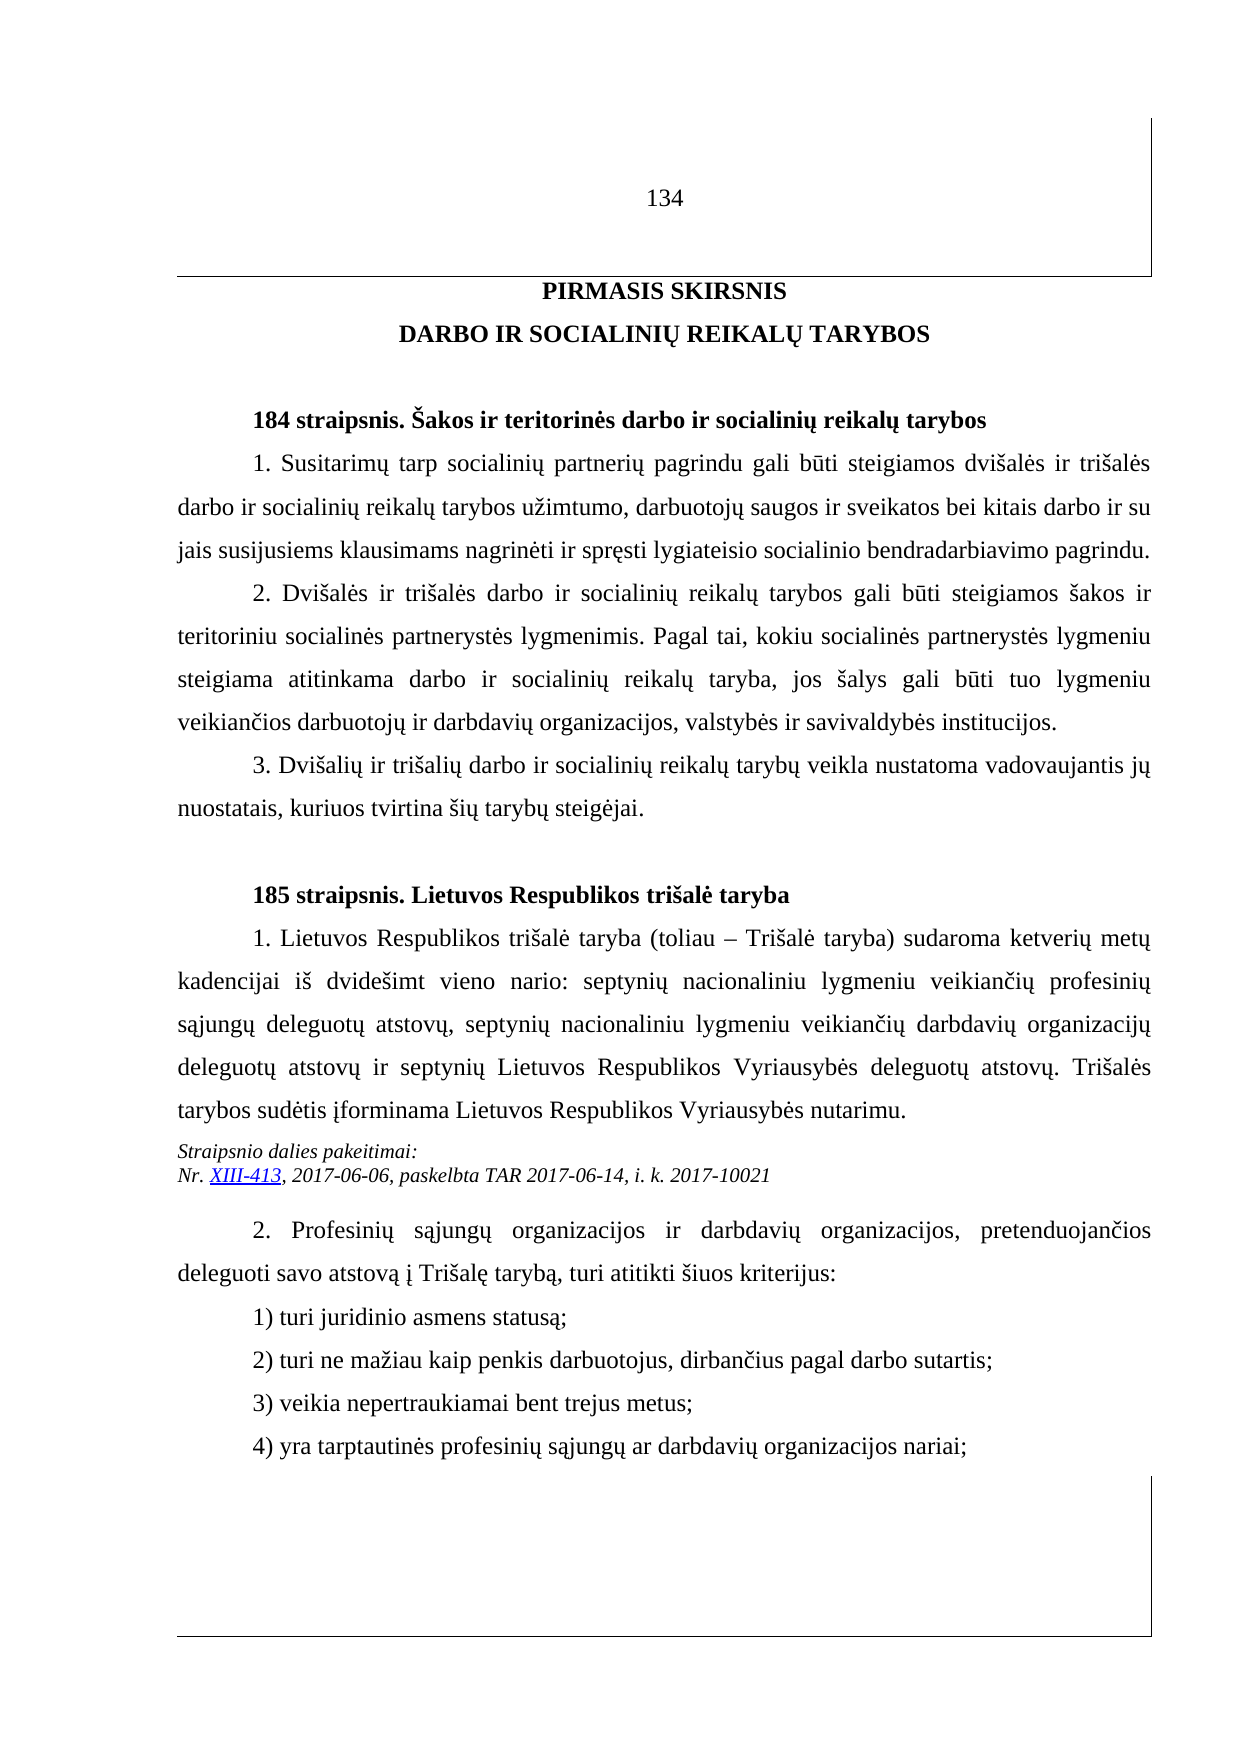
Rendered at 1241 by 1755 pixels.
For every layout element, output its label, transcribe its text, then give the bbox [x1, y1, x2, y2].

text Straipsnio dalies pakeitimai: [177, 1138, 1152, 1163]
text 2. Profesinių sąjungų organizacijos ir darbdavių organizacijos, pretenduojančios deleguoti savo atstovą į Trišalę tarybą, turi atitikti šiuos kriterijus: [177, 1215, 1152, 1287]
text 1. Susitarimų tarp socialinių partnerių pagrindu gali būti steigiamos dvišalės ir trišalės darbo ir socialinių reikalų tarybos užimtumo, darbuotojų saugos ir sveikatos bei kitais darbo ir su jais susijusiems klausimams nagrinėti ir spręsti lygiateisio socialinio bendradarbiavimo pagrindu. [177, 448, 1152, 563]
text PIRMASIS SKIRSNIS [177, 276, 1152, 305]
subtitle 184 straipsnis. Šakos ir teritorinės darbo ir socialinių reikalų tarybos [177, 405, 1152, 434]
text 3. Dvišalių ir trišalių darbo ir socialinių reikalų tarybų veikla nustatoma vadovaujantis jų nuostatais, kuriuos tvirtina šių tarybų steigėjai. [177, 750, 1152, 822]
text 3) veikia nepertraukiamai bent trejus metus; [177, 1388, 1152, 1417]
text Nr. XIII-413, 2017-06-06, paskelbta TAR 2017-06-14, i. k. 2017-10021 [177, 1163, 1152, 1187]
text 1. Lietuvos Respublikos trišalė taryba (toliau – Trišalė taryba) sudaroma ketverių metų kadencijai iš dvidešimt vieno nario: septynių nacionaliniu lygmeniu veikiančių profesinių sąjungų deleguotų atstovų, septynių nacionaliniu lygmeniu veikiančių darbdavių organizacijų deleguotų atstovų ir septynių Lietuvos Respublikos Vyriausybės deleguotų atstovų. Trišalės tarybos sudėtis įforminama Lietuvos Respublikos Vyriausybės nutarimu. [177, 923, 1152, 1124]
text 2) turi ne mažiau kaip penkis darbuotojus, dirbančius pagal darbo sutartis; [177, 1345, 1152, 1373]
text 1) turi juridinio asmens statusą; [177, 1302, 1152, 1330]
text 4) yra tarptautinės profesinių sąjungų ar darbdavių organizacijos nariai; [177, 1431, 1152, 1460]
text 2. Dvišalės ir trišalės darbo ir socialinių reikalų tarybos gali būti steigiamos šakos ir teritoriniu socialinės partnerystės lygmenimis. Pagal tai, kokiu socialinės partnerystės lygmeniu steigiama atitinkama darbo ir socialinių reikalų taryba, jos šalys gali būti tuo lygmeniu veikiančios darbuotojų ir darbdavių organizacijos, valstybės ir savivaldybės institucijos. [177, 578, 1152, 736]
text 185 straipsnis. Lietuvos Respublikos trišalė taryba [177, 880, 1152, 908]
text DARBO IR SOCIALINIŲ REIKALŲ TARYBOS [177, 319, 1152, 348]
